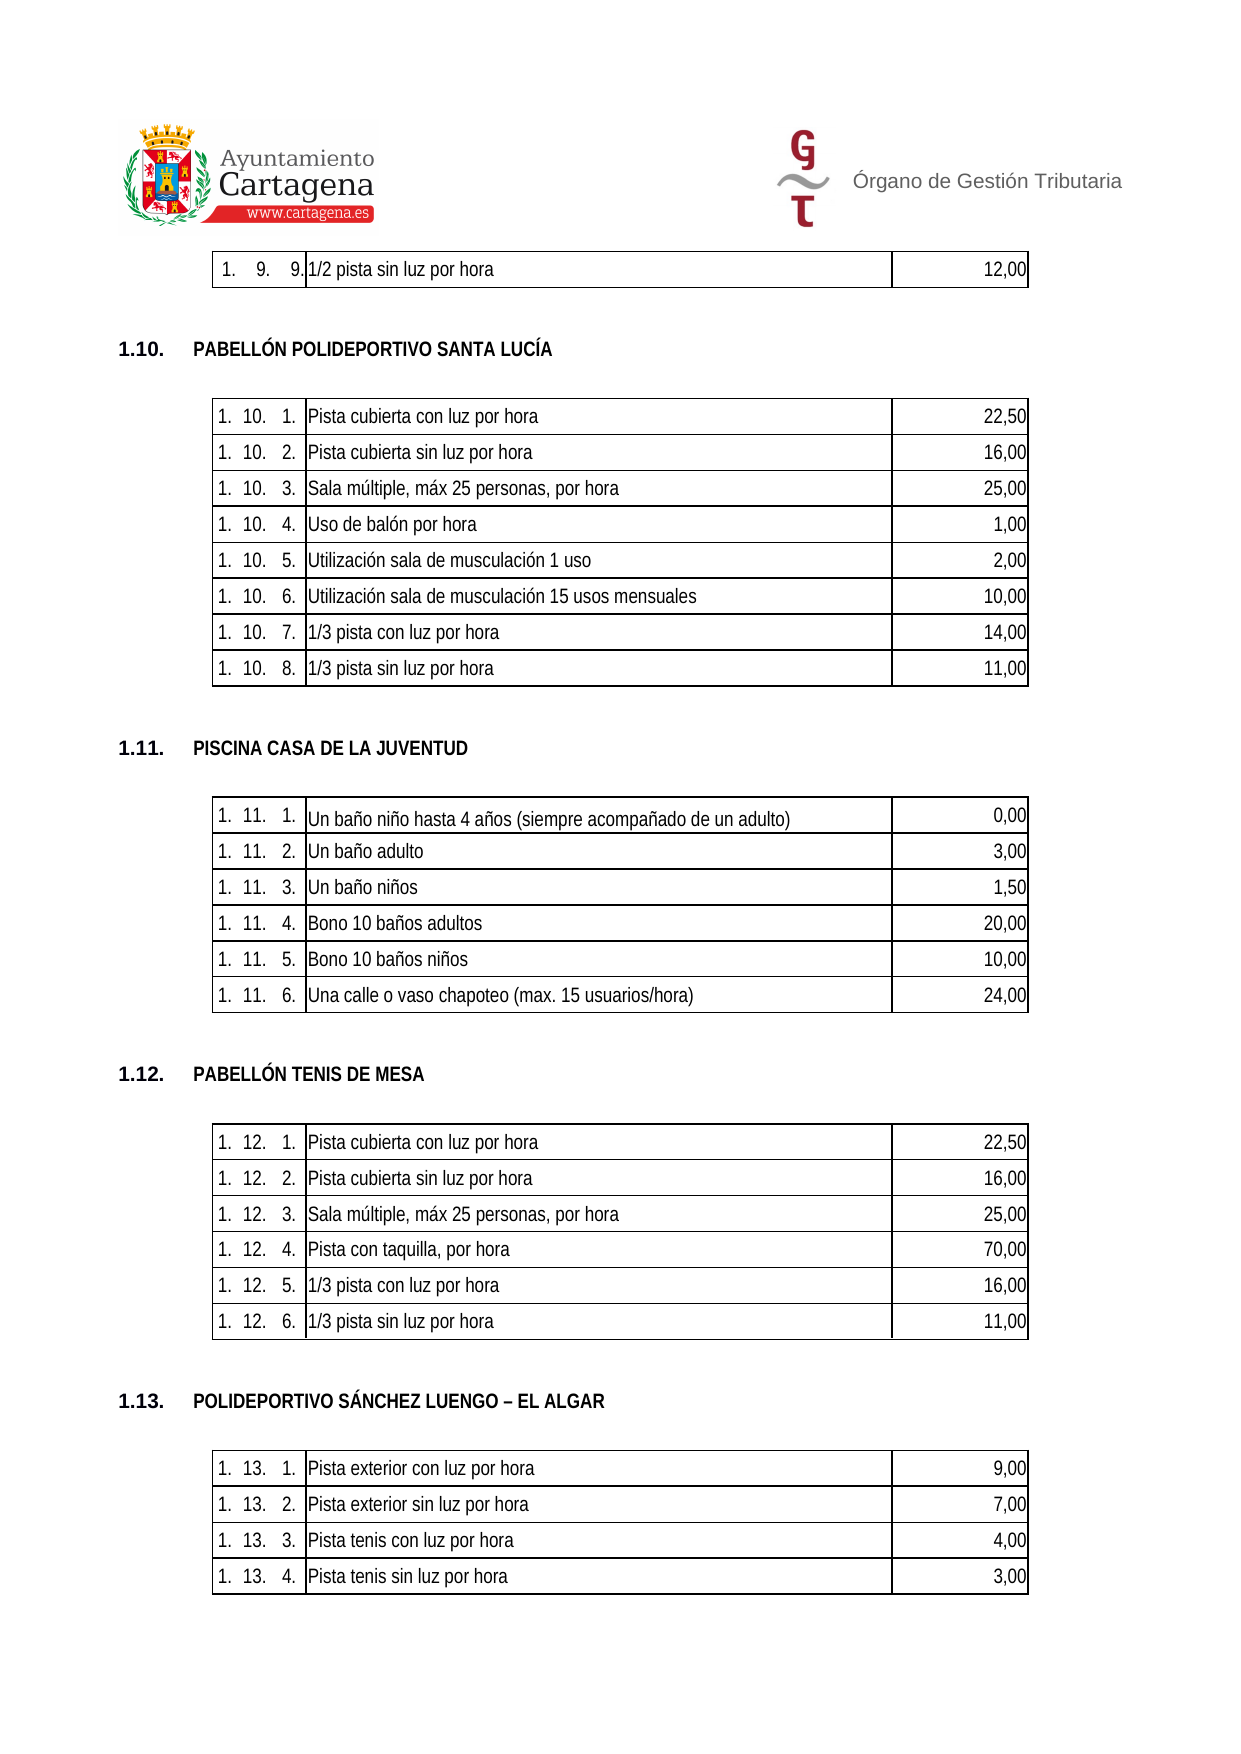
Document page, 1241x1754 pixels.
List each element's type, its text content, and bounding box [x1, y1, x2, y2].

table_cell 1. [213, 1196, 237, 1231]
table_cell 1. [213, 471, 237, 505]
table_cell 3. [272, 1523, 305, 1557]
list PISCINA CASA DE LA JUVENTUD [118, 736, 1122, 760]
table_cell 70,00 [893, 1232, 1027, 1267]
table_cell 1/2 pista sin luz por hora [307, 252, 891, 287]
list PABELLÓN TENIS DE MESA [118, 1062, 1122, 1086]
table_cell 13. [237, 1523, 272, 1557]
table_header 1. [272, 399, 305, 433]
table_cell Pista tenis con luz por hora [307, 1523, 891, 1557]
table_cell Pista cubierta sin luz por hora [307, 1160, 891, 1195]
table_cell 1. [213, 1523, 237, 1557]
list PABELLÓN POLIDEPORTIVO SANTA LUCÍA [118, 337, 1122, 361]
table_cell 1. [213, 1160, 237, 1195]
table_cell 6. [272, 977, 305, 1012]
table_header 10. [237, 399, 272, 433]
table_cell 25,00 [893, 471, 1027, 505]
table_cell 10. [237, 615, 272, 649]
table_cell 8. [272, 651, 305, 685]
table_cell 11. [237, 834, 272, 868]
table_cell 14,00 [893, 615, 1027, 649]
table_cell 11. [237, 870, 272, 904]
table_cell Bono 10 baños niños [307, 942, 891, 976]
table_cell 1/3 pista sin luz por hora [307, 651, 891, 685]
table_cell 1/3 pista con luz por hora [307, 615, 891, 649]
table_cell 24,00 [893, 977, 1027, 1012]
table_cell 13. [237, 1487, 272, 1521]
table_cell 1. [213, 834, 237, 868]
table_cell Pista exterior sin luz por hora [307, 1487, 891, 1521]
table_header 12. [237, 1125, 272, 1159]
table_cell 1. [213, 1232, 237, 1267]
table_cell 1/3 pista sin luz por hora [307, 1304, 891, 1338]
table_cell 12,00 [893, 252, 1027, 287]
table_header 0,00 [893, 798, 1027, 832]
table_cell 1. [213, 942, 237, 976]
table_header Pista cubierta con luz por hora [307, 399, 891, 433]
table_cell 1/3 pista con luz por hora [307, 1268, 891, 1302]
table_cell 1. [213, 1268, 237, 1302]
table_cell 1,50 [893, 870, 1027, 904]
table_header 1. [272, 1125, 305, 1159]
table_cell 20,00 [893, 906, 1027, 940]
table_cell 2. [272, 834, 305, 868]
table_cell 1. [213, 252, 237, 287]
table_header 11. [237, 798, 272, 832]
table_cell 4. [272, 1559, 305, 1593]
table_cell 16,00 [893, 1160, 1027, 1195]
table_header 1. [272, 798, 305, 832]
table_cell 10. [237, 651, 272, 685]
table_cell 10. [237, 471, 272, 505]
table_cell 1. [213, 543, 237, 577]
table_cell 5. [272, 543, 305, 577]
table_cell 12. [237, 1232, 272, 1267]
table_header 22,50 [893, 399, 1027, 433]
table_cell 25,00 [893, 1196, 1027, 1231]
table_cell 11,00 [893, 1304, 1027, 1338]
table_header 1. [213, 1451, 237, 1485]
table_cell Pista tenis sin luz por hora [307, 1559, 891, 1593]
table_cell 2. [272, 1160, 305, 1195]
table_header Pista cubierta con luz por hora [307, 1125, 891, 1159]
table_cell 1,00 [893, 507, 1027, 541]
table_cell Uso de balón por hora [307, 507, 891, 541]
table_cell 12. [237, 1304, 272, 1338]
table_cell 10,00 [893, 942, 1027, 976]
table_cell 3,00 [893, 1559, 1027, 1593]
table_cell 9. [237, 252, 272, 287]
table_cell 1. [213, 1487, 237, 1521]
table_cell Un baño niños [307, 870, 891, 904]
table_cell 2,00 [893, 543, 1027, 577]
table_header 13. [237, 1451, 272, 1485]
table_cell 6. [272, 579, 305, 613]
table_cell 16,00 [893, 1268, 1027, 1302]
table_cell 3. [272, 1196, 305, 1231]
table_cell 5. [272, 942, 305, 976]
table_header 1. [213, 399, 237, 433]
table_header Pista exterior con luz por hora [307, 1451, 891, 1485]
table_cell 12. [237, 1196, 272, 1231]
table_cell 5. [272, 1268, 305, 1302]
table_cell 11. [237, 906, 272, 940]
table_cell 1. [213, 1559, 237, 1593]
table_cell 1. [213, 579, 237, 613]
table_cell Utilización sala de musculación 15 usos mensuales [307, 579, 891, 613]
table_header 9,00 [893, 1451, 1027, 1485]
table_cell 2. [272, 1487, 305, 1521]
table_cell Bono 10 baños adultos [307, 906, 891, 940]
table_cell 4. [272, 1232, 305, 1267]
table_cell 6. [272, 1304, 305, 1338]
table_cell Pista cubierta sin luz por hora [307, 435, 891, 469]
table_header 1. [213, 1125, 237, 1159]
table_cell 1. [213, 651, 237, 685]
table_cell 10. [237, 507, 272, 541]
table_cell 1. [213, 435, 237, 469]
table_cell 9. [272, 252, 305, 287]
table_cell 13. [237, 1559, 272, 1593]
table_cell 4. [272, 507, 305, 541]
table_cell 1. [213, 870, 237, 904]
table_cell 16,00 [893, 435, 1027, 469]
table_cell Pista con taquilla, por hora [307, 1232, 891, 1267]
table_header Un baño niño hasta 4 años (siempre acompañado de un adulto) [307, 798, 891, 832]
table_cell 10,00 [893, 579, 1027, 613]
table_cell 1. [213, 906, 237, 940]
table_cell 4. [272, 906, 305, 940]
list POLIDEPORTIVO SÁNCHEZ LUENGO – EL ALGAR [118, 1389, 1122, 1413]
picture [117, 119, 379, 236]
table_cell 11. [237, 977, 272, 1012]
table_cell Un baño adulto [307, 834, 891, 868]
table_header 1. [213, 798, 237, 832]
table_cell 12. [237, 1268, 272, 1302]
table_cell 1. [213, 615, 237, 649]
table_cell 3,00 [893, 834, 1027, 868]
table_cell 1. [213, 507, 237, 541]
table_cell 11. [237, 942, 272, 976]
table_cell 3. [272, 471, 305, 505]
table_cell 10. [237, 543, 272, 577]
table_cell 10. [237, 579, 272, 613]
table_cell Una calle o vaso chapoteo (max. 15 usuarios/hora) [307, 977, 891, 1012]
table_cell 1. [213, 977, 237, 1012]
table_cell 1. [213, 1304, 237, 1338]
table_cell Utilización sala de musculación 1 uso [307, 543, 891, 577]
table_cell 2. [272, 435, 305, 469]
table_cell 12. [237, 1160, 272, 1195]
table_cell 7. [272, 615, 305, 649]
table_header 1. [272, 1451, 305, 1485]
table_cell 11,00 [893, 651, 1027, 685]
table_cell 10. [237, 435, 272, 469]
table_cell Sala múltiple, máx 25 personas, por hora [307, 1196, 891, 1231]
table_cell 3. [272, 870, 305, 904]
table_cell 7,00 [893, 1487, 1027, 1521]
table_cell 4,00 [893, 1523, 1027, 1557]
table_header 22,50 [893, 1125, 1027, 1159]
table_cell Sala múltiple, máx 25 personas, por hora [307, 471, 891, 505]
